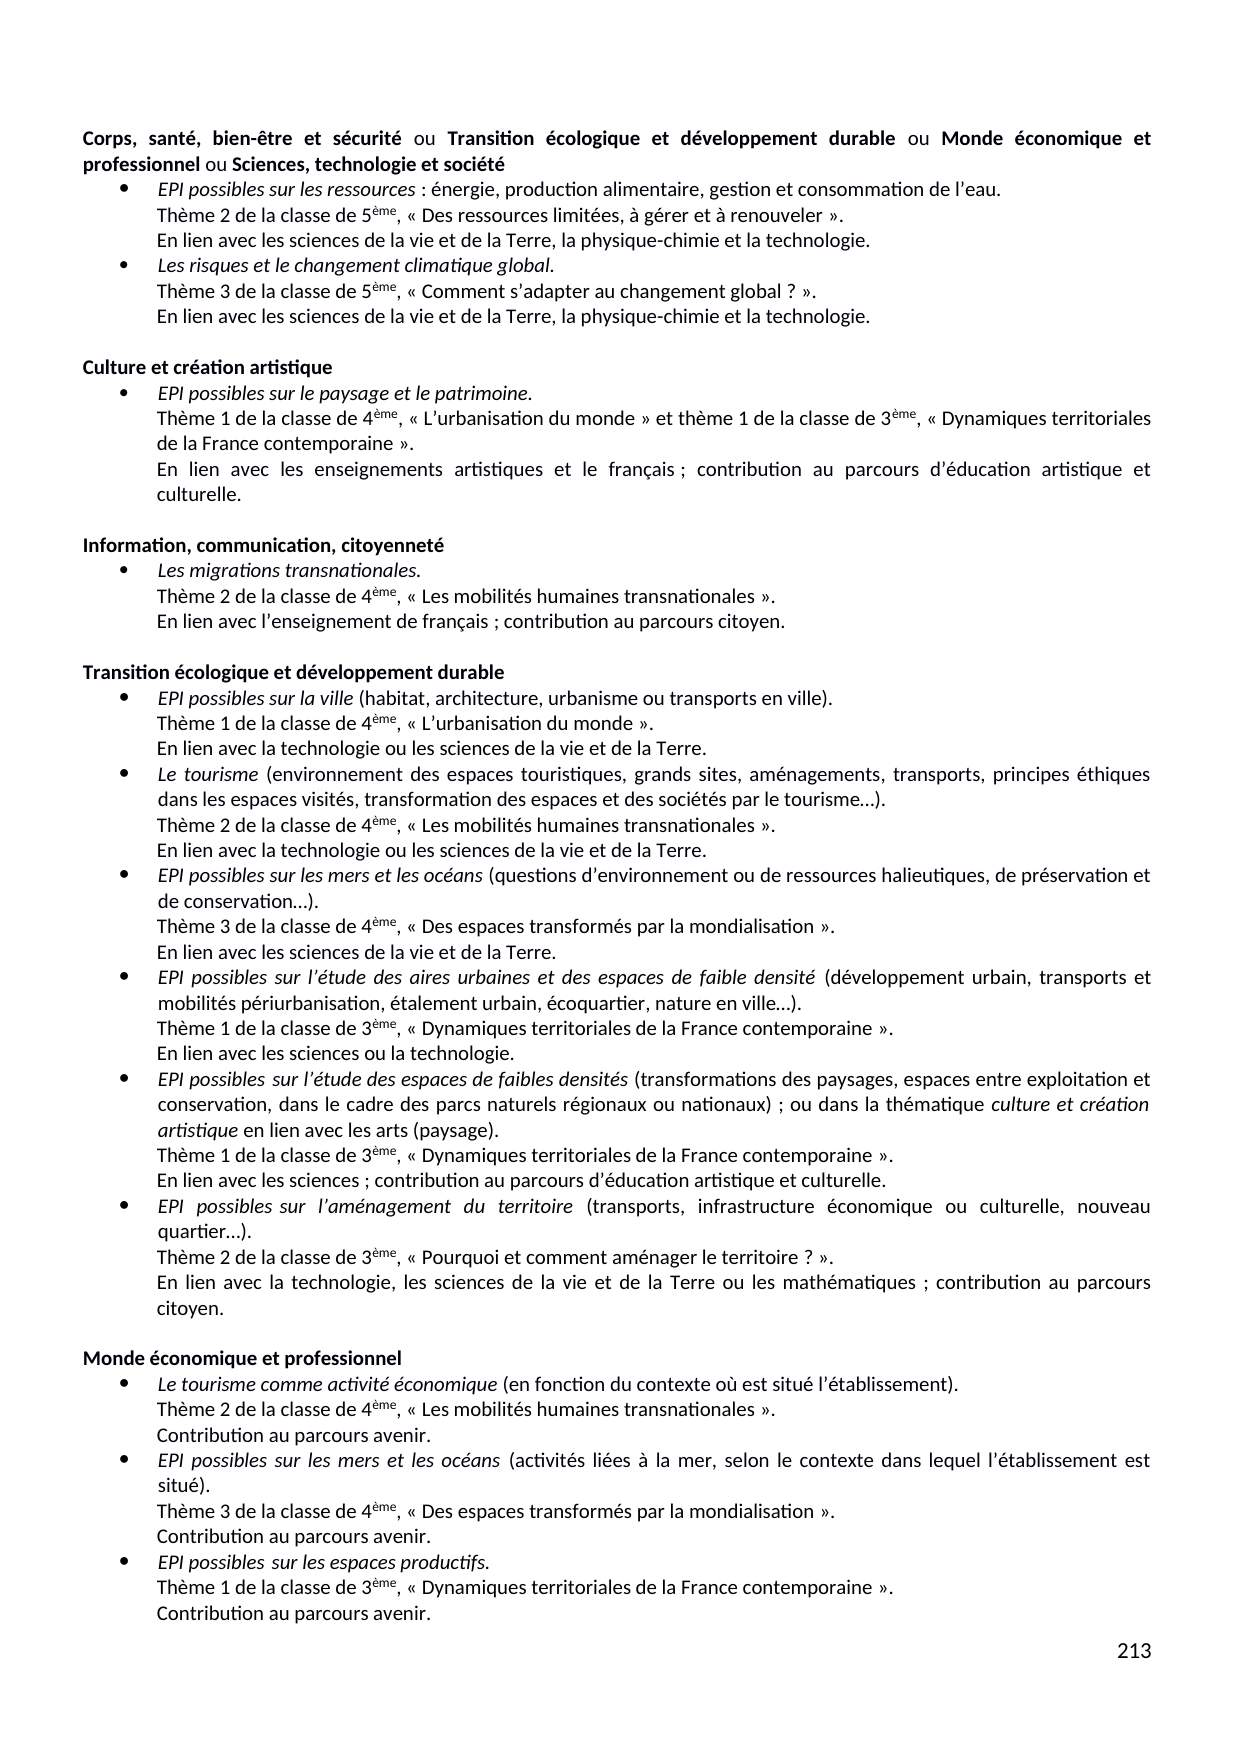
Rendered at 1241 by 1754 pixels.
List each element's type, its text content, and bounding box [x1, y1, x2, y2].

text Thème 1 de la classe de 3ème, « Dynamiques territoriales de la France contemporaine ». [157, 1574, 1152, 1600]
list EPI possibles sur les ressources : énergie, production alimentaire, gestion et consommation de l’eau. [120, 176, 1152, 202]
text Culture et création artistique [83, 354, 1152, 380]
list EPI possibles sur les mers et les océans (questions d’environnement ou de ressources halieutiques, de préservation et de conservation…). [120, 863, 1152, 913]
text En lien avec les sciences ou la technologie. [157, 1041, 1152, 1066]
text Thème 2 de la classe de 5ème, « Des ressources limitées, à gérer et à renouveler ». [157, 202, 1152, 227]
text En lien avec la technologie ou les sciences de la vie et de la Terre. [157, 837, 1152, 863]
list EPI possibles sur l’étude des aires urbaines et des espaces de faible densité (développement urbain, transports et mobilités périurbanisation, étalement urbain, écoquartier, nature en ville…). [120, 964, 1152, 1015]
text Thème 2 de la classe de 4ème, « Les mobilités humaines transnationales ». [157, 1396, 1152, 1422]
text En lien avec les sciences ; contribution au parcours d’éducation artistique et culturelle. [157, 1168, 1152, 1193]
text Thème 1 de la classe de 4ème, « L’urbanisation du monde ». [157, 710, 1152, 736]
list EPI possibles sur les espaces productifs. [120, 1549, 1152, 1574]
list EPI possibles sur la ville (habitat, architecture, urbanisme ou transports en ville). [120, 685, 1152, 710]
list Le tourisme comme activité économique (en fonction du contexte où est situé l’établissement). [120, 1371, 1152, 1396]
text En lien avec les sciences de la vie et de la Terre, la physique-chimie et la technologie. [157, 303, 1152, 329]
text Thème 3 de la classe de 5ème, « Comment s’adapter au changement global ? ». [157, 278, 1152, 303]
text Thème 1 de la classe de 4ème, « L’urbanisation du monde » et thème 1 de la classe de 3ème, « Dynamiques territoriales de la France contemporaine ». [157, 405, 1152, 456]
text Contribution au parcours avenir. [157, 1523, 1152, 1549]
text Contribution au parcours avenir. [157, 1600, 1152, 1625]
list EPI possibles sur l’aménagement du territoire (transports, infrastructure économique ou culturelle, nouveau quartier…). [120, 1193, 1152, 1244]
text En lien avec les enseignements artistiques et le français ; contribution au parcours d’éducation artistique et culturelle. [157, 456, 1152, 507]
text Thème 3 de la classe de 4ème, « Des espaces transformés par la mondialisation ». [157, 1498, 1152, 1523]
list EPI possibles sur les mers et les océans (activités liées à la mer, selon le contexte dans lequel l’établissement est situé). [120, 1447, 1152, 1498]
text En lien avec la technologie, les sciences de la vie et de la Terre ou les mathématiques ; contribution au parcours citoyen. [157, 1269, 1152, 1320]
text Thème 3 de la classe de 4ème, « Des espaces transformés par la mondialisation ». [157, 913, 1152, 939]
text En lien avec l’enseignement de français ; contribution au parcours citoyen. [157, 608, 1152, 634]
text En lien avec les sciences de la vie et de la Terre, la physique-chimie et la technologie. [157, 227, 1152, 253]
list EPI possibles sur l’étude des espaces de faibles densités (transformations des paysages, espaces entre exploitation et conservation, dans le cadre des parcs naturels régionaux ou nationaux) ; ou dans la thématique culture et création artistique en lien avec les arts (paysage). [120, 1066, 1152, 1142]
text Thème 2 de la classe de 3ème, « Pourquoi et comment aménager le territoire ? ». [157, 1244, 1152, 1269]
list Les migrations transnationales. [120, 558, 1152, 583]
text En lien avec les sciences de la vie et de la Terre. [157, 939, 1152, 964]
text En lien avec la technologie ou les sciences de la vie et de la Terre. [157, 736, 1152, 761]
text Transition écologique et développement durable [83, 659, 1152, 685]
text Thème 2 de la classe de 4ème, « Les mobilités humaines transnationales ». [157, 583, 1152, 608]
text Information, communication, citoyenneté [83, 532, 1152, 558]
list Les risques et le changement climatique global. [120, 253, 1152, 278]
text Monde économique et professionnel [83, 1346, 1152, 1371]
text Corps, santé, bien-être et sécurité ou Transition écologique et développement durable ou Monde économique et professionnel ou Sciences, technologie et société [83, 126, 1152, 176]
list Le tourisme (environnement des espaces touristiques, grands sites, aménagements, transports, principes éthiques dans les espaces visités, transformation des espaces et des sociétés par le tourisme…). [120, 761, 1152, 812]
text Thème 1 de la classe de 3ème, « Dynamiques territoriales de la France contemporaine ». [157, 1142, 1152, 1168]
text Thème 1 de la classe de 3ème, « Dynamiques territoriales de la France contemporaine ». [157, 1015, 1152, 1041]
list EPI possibles sur le paysage et le patrimoine. [120, 380, 1152, 405]
text Contribution au parcours avenir. [157, 1422, 1152, 1447]
text Thème 2 de la classe de 4ème, « Les mobilités humaines transnationales ». [157, 812, 1152, 837]
